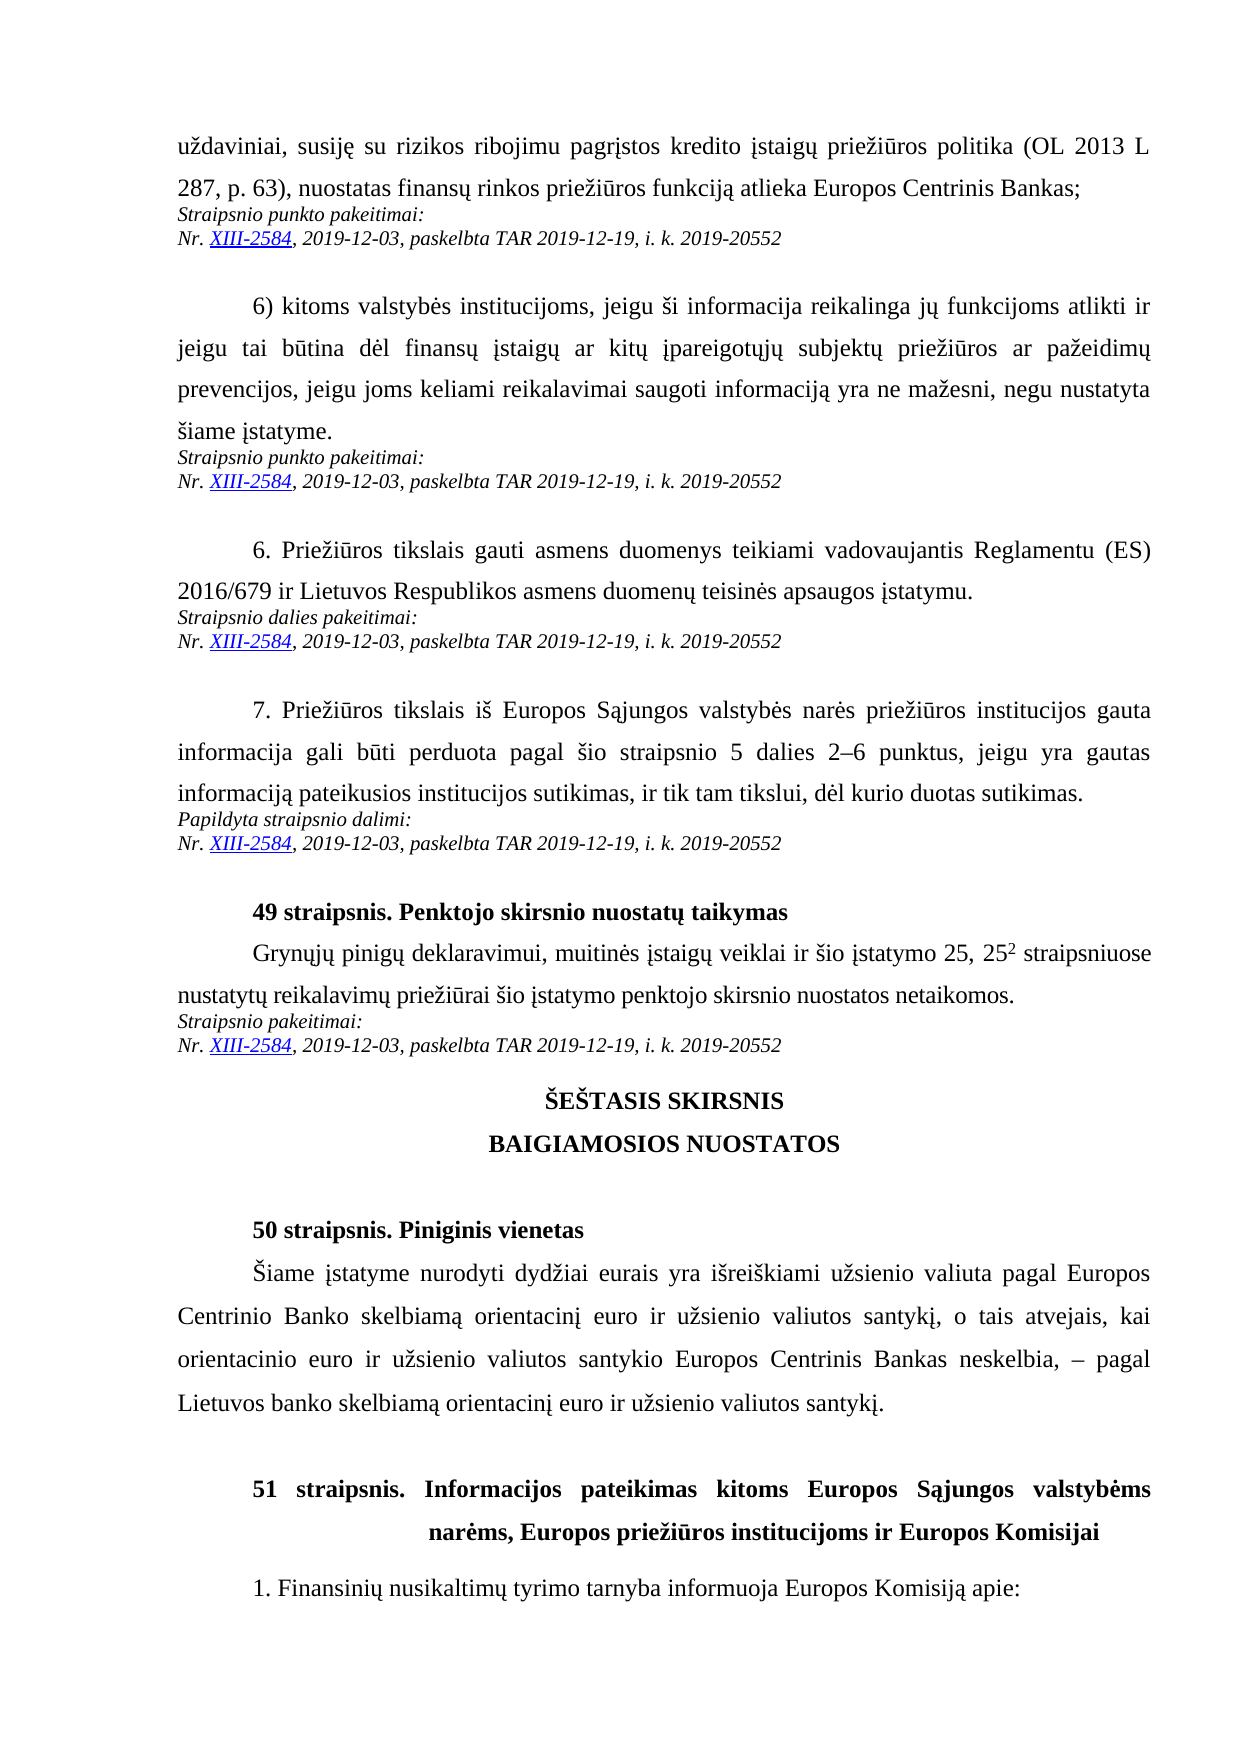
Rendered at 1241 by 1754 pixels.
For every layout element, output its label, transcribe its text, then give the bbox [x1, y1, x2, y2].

text Papildyta straipsnio dalimi: [177, 807, 1152, 831]
text Nr. XIII-2584, 2019-12-03, paskelbta TAR 2019-12-19, i. k. 2019-20552 [177, 469, 1152, 493]
text 49 straipsnis. Penktojo skirsnio nuostatų taikymas [177, 884, 1152, 926]
text Straipsnio pakeitimai: [177, 1009, 1152, 1033]
text 1. Finansinių nusikaltimų tyrimo tarnyba informuoja Europos Komisiją apie: [177, 1560, 1152, 1602]
text Nr. XIII-2584, 2019-12-03, paskelbta TAR 2019-12-19, i. k. 2019-20552 [177, 1033, 1152, 1057]
text 7. Priežiūros tikslais iš Europos Sąjungos valstybės narės priežiūros institucijos gauta informacija gali būti perduota pagal šio straipsnio 5 dalies 2–6 punktus, jeigu yra gautas informaciją pateikusios institucijos sutikimas, ir tik tam tikslui, dėl kurio duotas sutikimas. [177, 682, 1152, 807]
text Nr. XIII-2584, 2019-12-03, paskelbta TAR 2019-12-19, i. k. 2019-20552 [177, 226, 1152, 249]
text 6. Priežiūros tikslais gauti asmens duomenys teikiami vadovaujantis Reglamentu (ES) 2016/679 ir Lietuvos Respublikos asmens duomenų teisinės apsaugos įstatymu. [177, 522, 1152, 605]
text Grynųjų pinigų deklaravimui, muitinės įstaigų veiklai ir šio įstatymo 25, 252 straipsniuose nustatytų reikalavimų priežiūrai šio įstatymo penktojo skirsnio nuostatos netaikomos. [177, 926, 1152, 1009]
text 50 straipsnis. Piniginis vienetas [177, 1215, 1152, 1244]
text Nr. XIII-2584, 2019-12-03, paskelbta TAR 2019-12-19, i. k. 2019-20552 [177, 629, 1152, 653]
text Straipsnio dalies pakeitimai: [177, 605, 1152, 629]
text Straipsnio punkto pakeitimai: [177, 445, 1152, 469]
text BAIGIAMOSIOS NUOSTATOS [177, 1129, 1152, 1158]
text ŠEŠTASIS SKIRSNIS [177, 1086, 1152, 1114]
text Nr. XIII-2584, 2019-12-03, paskelbta TAR 2019-12-19, i. k. 2019-20552 [177, 831, 1152, 855]
text 51 straipsnis. Informacijos pateikimas kitoms Europos Sąjungos valstybėms narėms, Europos priežiūros institucijoms ir Europos Komisijai [252, 1474, 1152, 1546]
text 6) kitoms valstybės institucijoms, jeigu ši informacija reikalinga jų funkcijoms atlikti ir jeigu tai būtina dėl finansų įstaigų ar kitų įpareigotųjų subjektų priežiūros ar pažeidimų prevencijos, jeigu joms keliami reikalavimai saugoti informaciją yra ne mažesni, negu nustatyta šiame įstatyme. [177, 278, 1152, 445]
text uždaviniai, susiję su rizikos ribojimu pagrįstos kredito įstaigų priežiūros politika (OL 2013 L 287, p. 63), nuostatas finansų rinkos priežiūros funkciją atlieka Europos Centrinis Bankas; [177, 118, 1152, 201]
text Šiame įstatyme nurodyti dydžiai eurais yra išreiškiami užsienio valiuta pagal Europos Centrinio Banko skelbiamą orientacinį euro ir užsienio valiutos santykį, o tais atvejais, kai orientacinio euro ir užsienio valiutos santykio Europos Centrinis Bankas neskelbia, – pagal Lietuvos banko skelbiamą orientacinį euro ir užsienio valiutos santykį. [177, 1258, 1152, 1416]
text Straipsnio punkto pakeitimai: [177, 201, 1152, 226]
